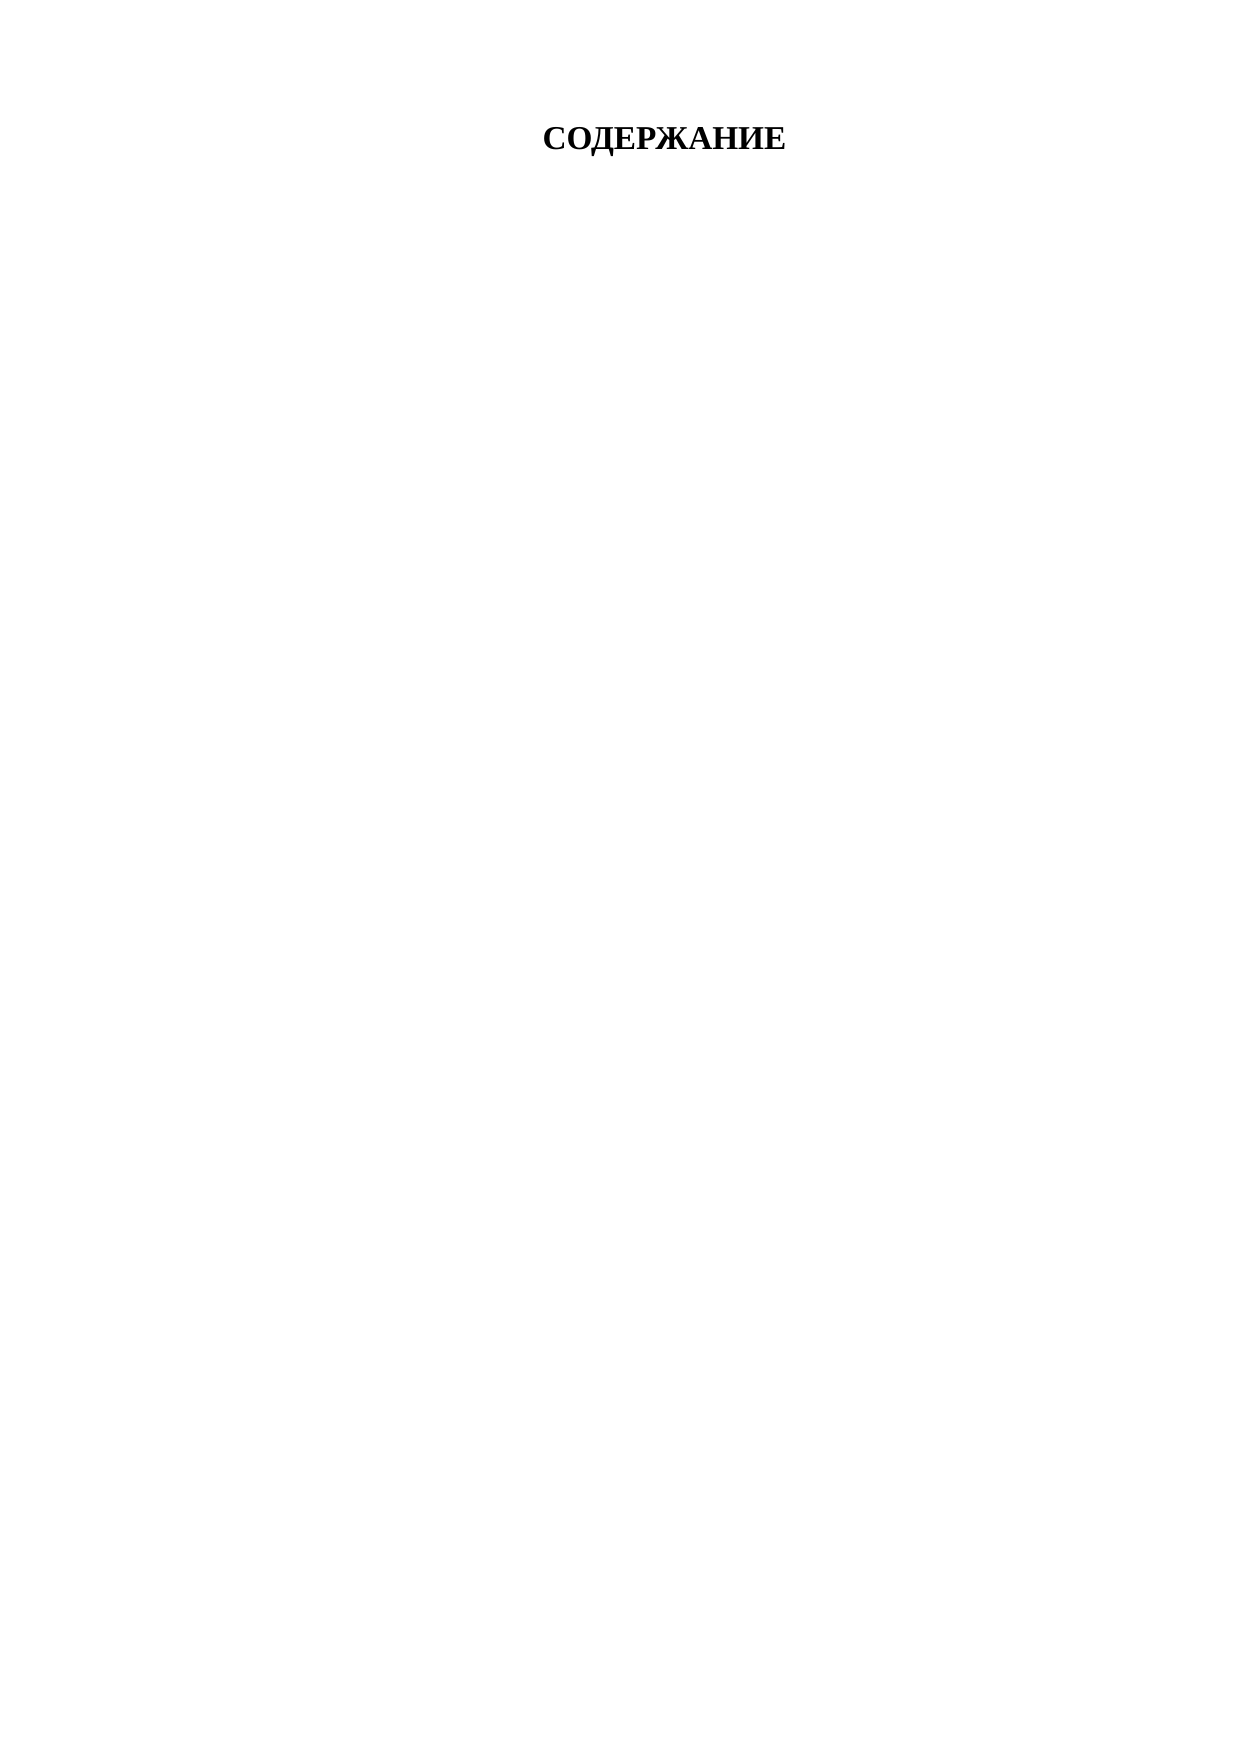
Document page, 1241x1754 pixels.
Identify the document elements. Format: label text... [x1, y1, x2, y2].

subtitle СОДЕРЖАНИЕ [177, 118, 1152, 156]
